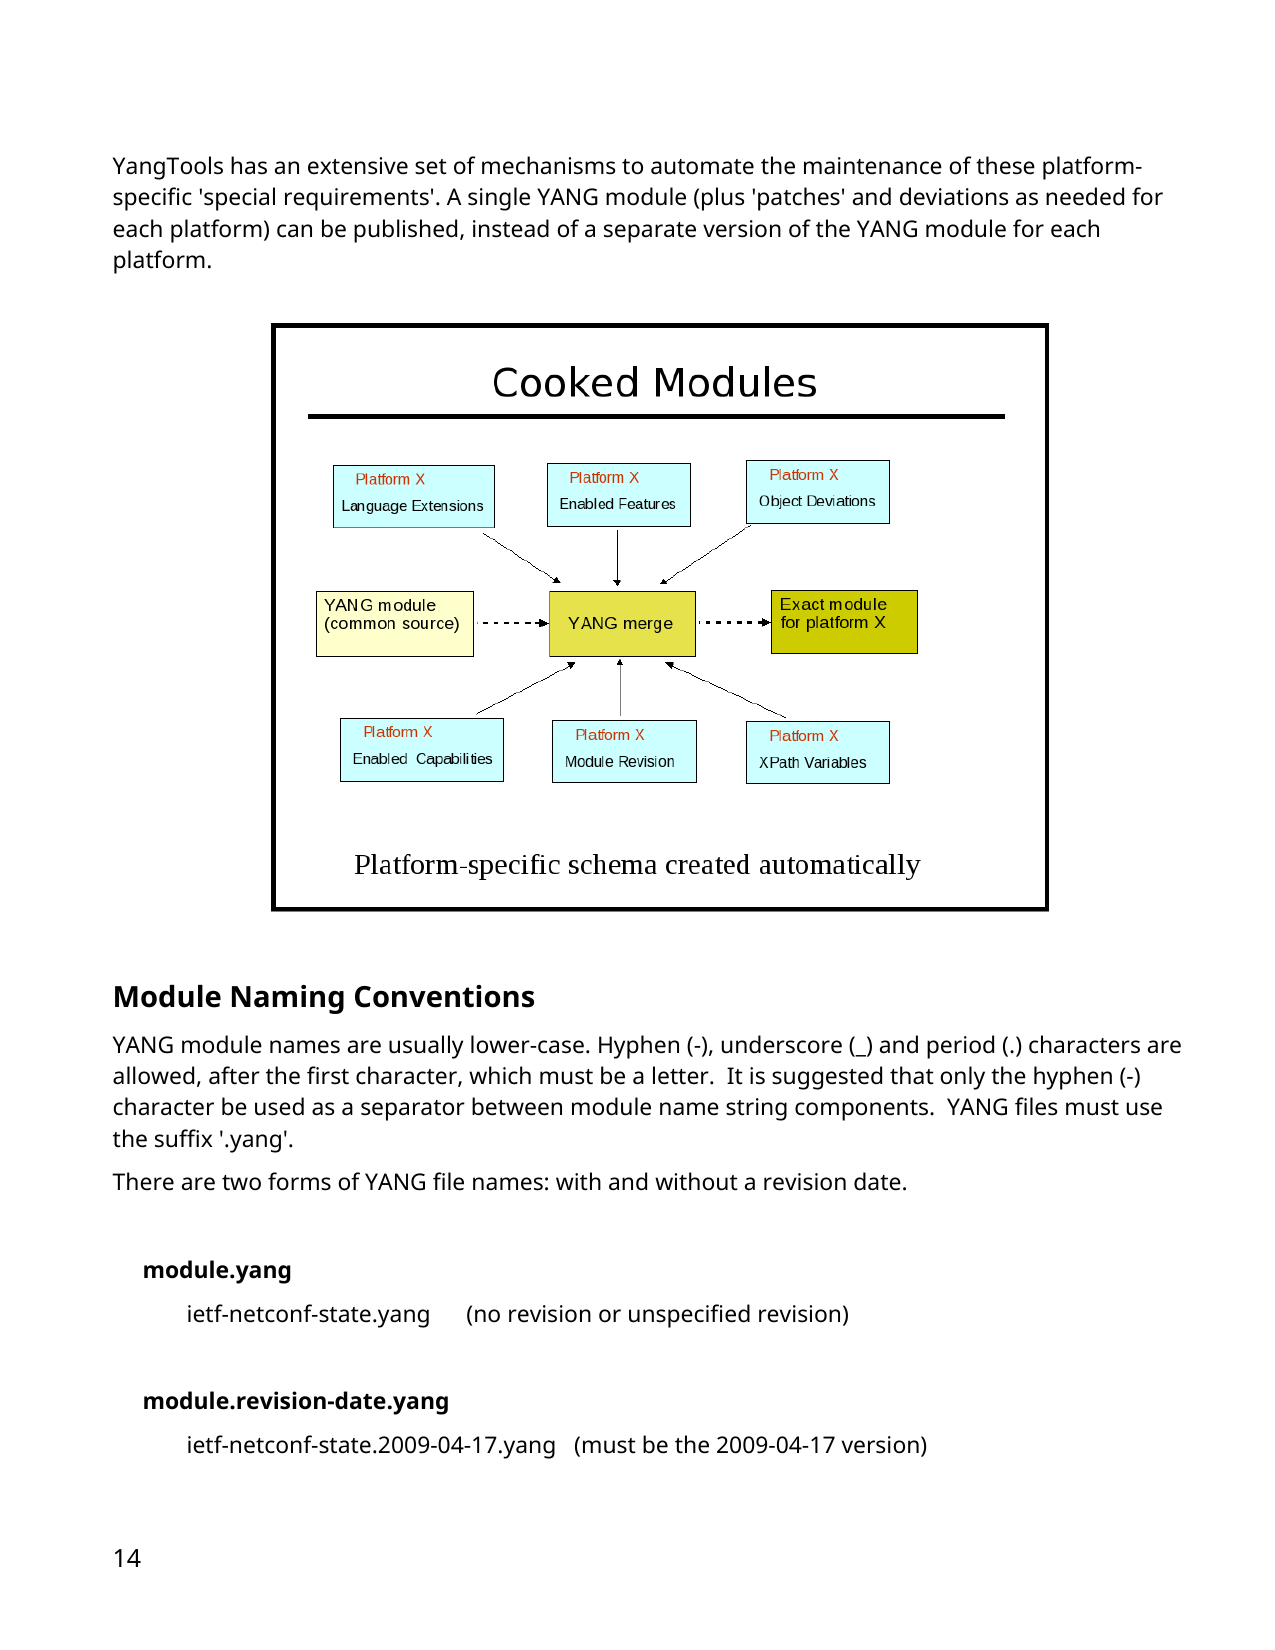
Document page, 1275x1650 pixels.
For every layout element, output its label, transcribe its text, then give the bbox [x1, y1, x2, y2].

text module.yang [112, 1254, 1200, 1285]
text Module Naming Conventions [112, 977, 1200, 1016]
text YANG module names are usually lower-case. Hyphen (-), underscore (_) and period (.) characters are allowed, after the first character, which must be a letter. It is suggested that only the hyphen (-) character be used as a separator between module name string components. YANG files must use the suffix '.yang'. [112, 1029, 1200, 1154]
text ietf-netconf-state.2009-04-17.yang (must be the 2009-04-17 version) [112, 1429, 1200, 1460]
text module.revision-date.yang [112, 1385, 1200, 1416]
text There are two forms of YANG file names: with and without a revision date. [112, 1166, 1200, 1198]
text ietf-netconf-state.yang (no revision or unspecified revision) [112, 1298, 1200, 1329]
text YangTools has an extensive set of mechanisms to automate the maintenance of these platform-specific 'special requirements'. A single YANG module (plus 'patches' and deviations as needed for each platform) can be published, instead of a separate version of the YANG module for each platform. [112, 150, 1200, 275]
picture [211, 287, 1101, 933]
